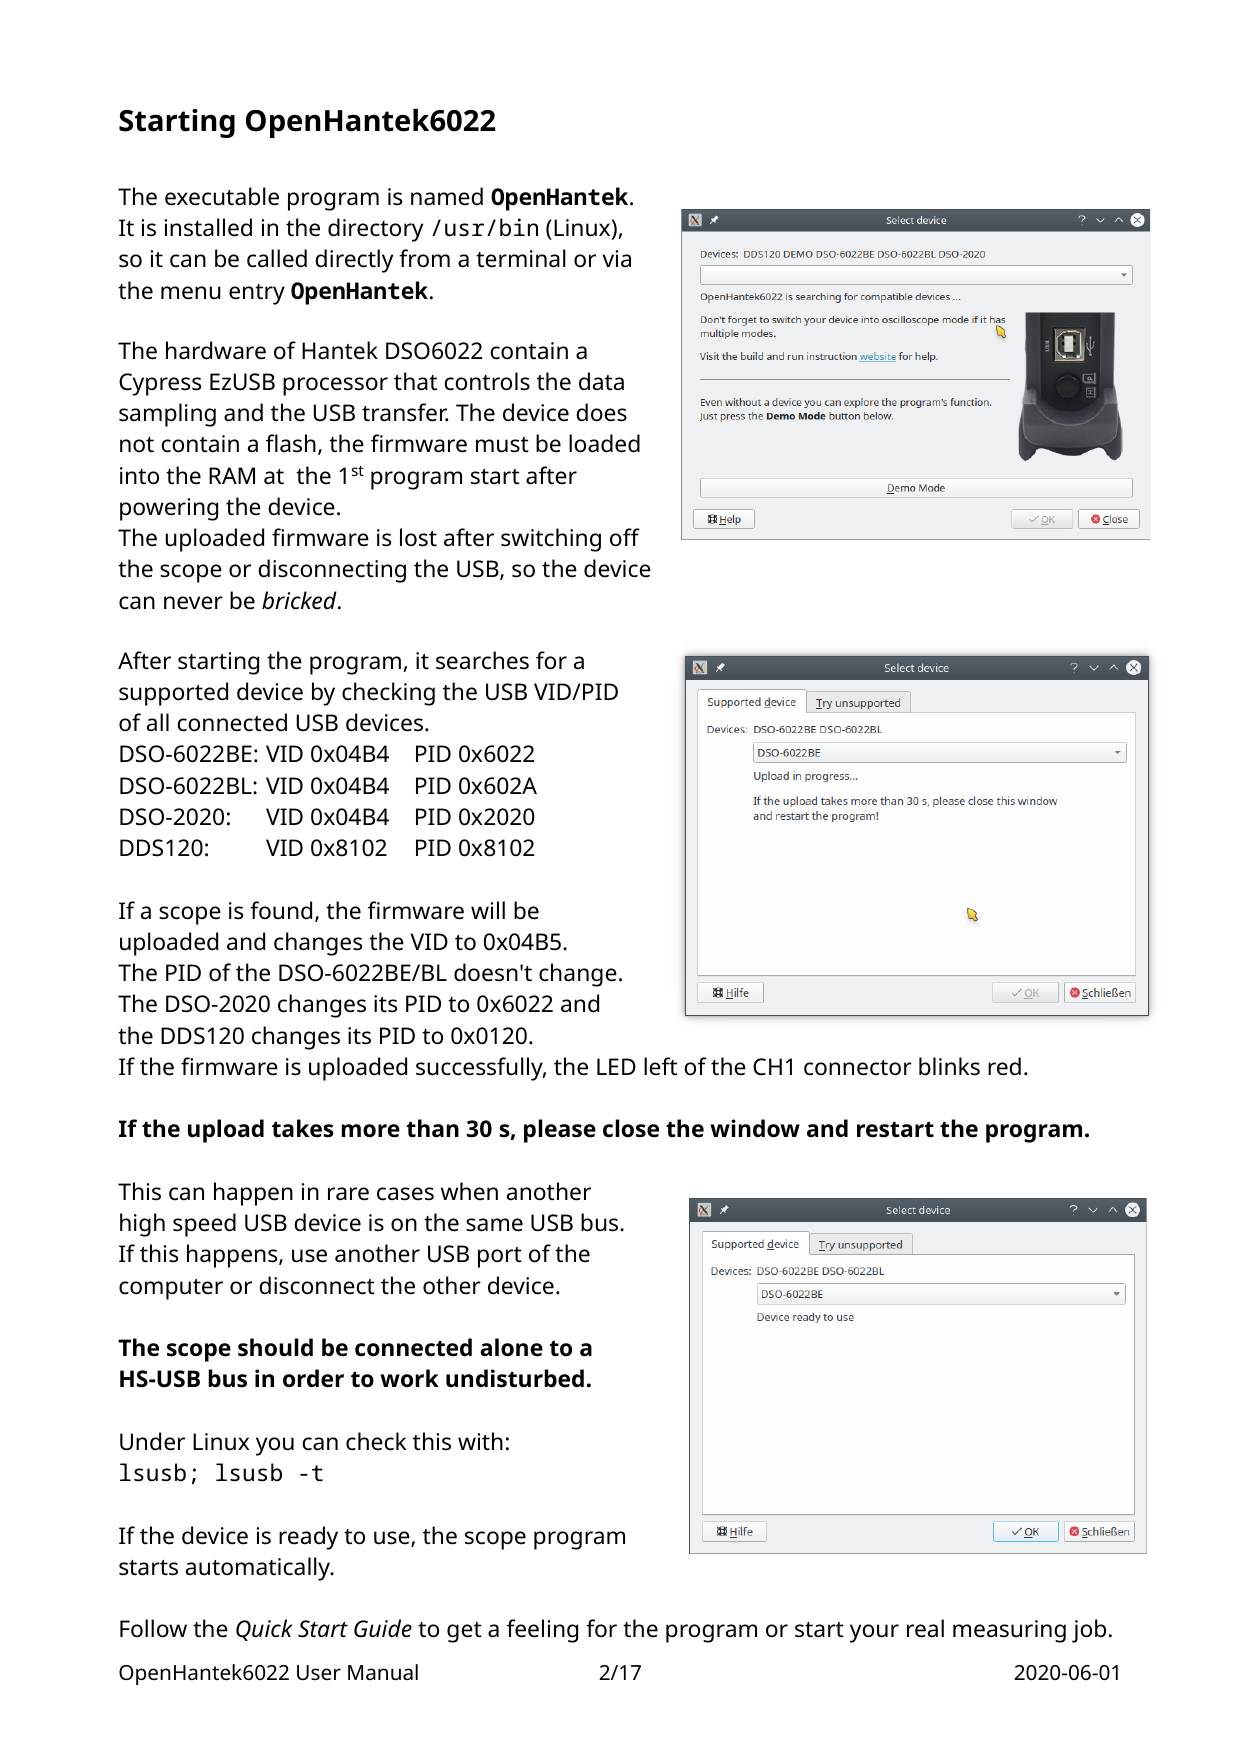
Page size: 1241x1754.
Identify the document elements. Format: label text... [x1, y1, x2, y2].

text The scope should be connected alone to a HS-USB bus in order to work undisturbed. [118, 1332, 689, 1395]
text After starting the program, it searches for a supported device by checking the USB VID/PID of all connected USB devices. [118, 645, 668, 738]
text DSO-2020: VID 0x04B4 PID 0x2020 DDS120: VID 0x8102 PID 0x8102 [118, 801, 668, 863]
text If the firmware is uploaded successfully, the LED left of the CH1 connector blinks red. [118, 1051, 1122, 1082]
text Follow the Quick Start Guide to get a feeling for the program or start your real measuring job. [118, 1613, 1134, 1645]
picture [668, 639, 1165, 1032]
text If a scope is found, the firmware will be uploaded and changes the VID to 0x04B5. The PID of the DSO-6022BE/BL doesn't change. [118, 895, 668, 988]
text Under Linux you can check this with: lsusb; lsusb -t [118, 1426, 689, 1488]
subtitle Starting OpenHantek6022 [118, 100, 1122, 140]
picture [689, 1198, 1147, 1554]
text The DSO-2020 changes its PID to 0x6022 and the DDS120 changes its PID to 0x0120. [118, 988, 1122, 1051]
text The executable program is named OpenHantek. It is installed in the directory /usr/bin (Linux), so it can be called directly from a terminal or via the menu entry OpenHantek. [118, 181, 1122, 335]
text The uploaded firmware is lost after switching off the scope or disconnecting the USB, so the device can never be bricked. [118, 522, 1122, 616]
text DSO-6022BE: VID 0x04B4 PID 0x6022 [118, 738, 668, 770]
text DSO-6022BL: VID 0x04B4 PID 0x602A [118, 770, 668, 801]
picture [681, 209, 1150, 540]
text If the upload takes more than 30 s, please close the window and restart the program. [118, 1113, 1122, 1145]
text This can happen in rare cases when another high speed USB device is on the same USB bus. [118, 1145, 1122, 1238]
text The hardware of Hantek DSO6022 contain a Cypress EzUSB processor that controls the data sampling and the USB transfer. The device does not contain a flash, the firmware must be loaded into the RAM at the 1st program start after powering the device. [118, 335, 681, 522]
text If the device is ready to use, the scope program starts automatically. [118, 1520, 1122, 1582]
text If this happens, use another USB port of the computer or disconnect the other device. [118, 1238, 689, 1301]
